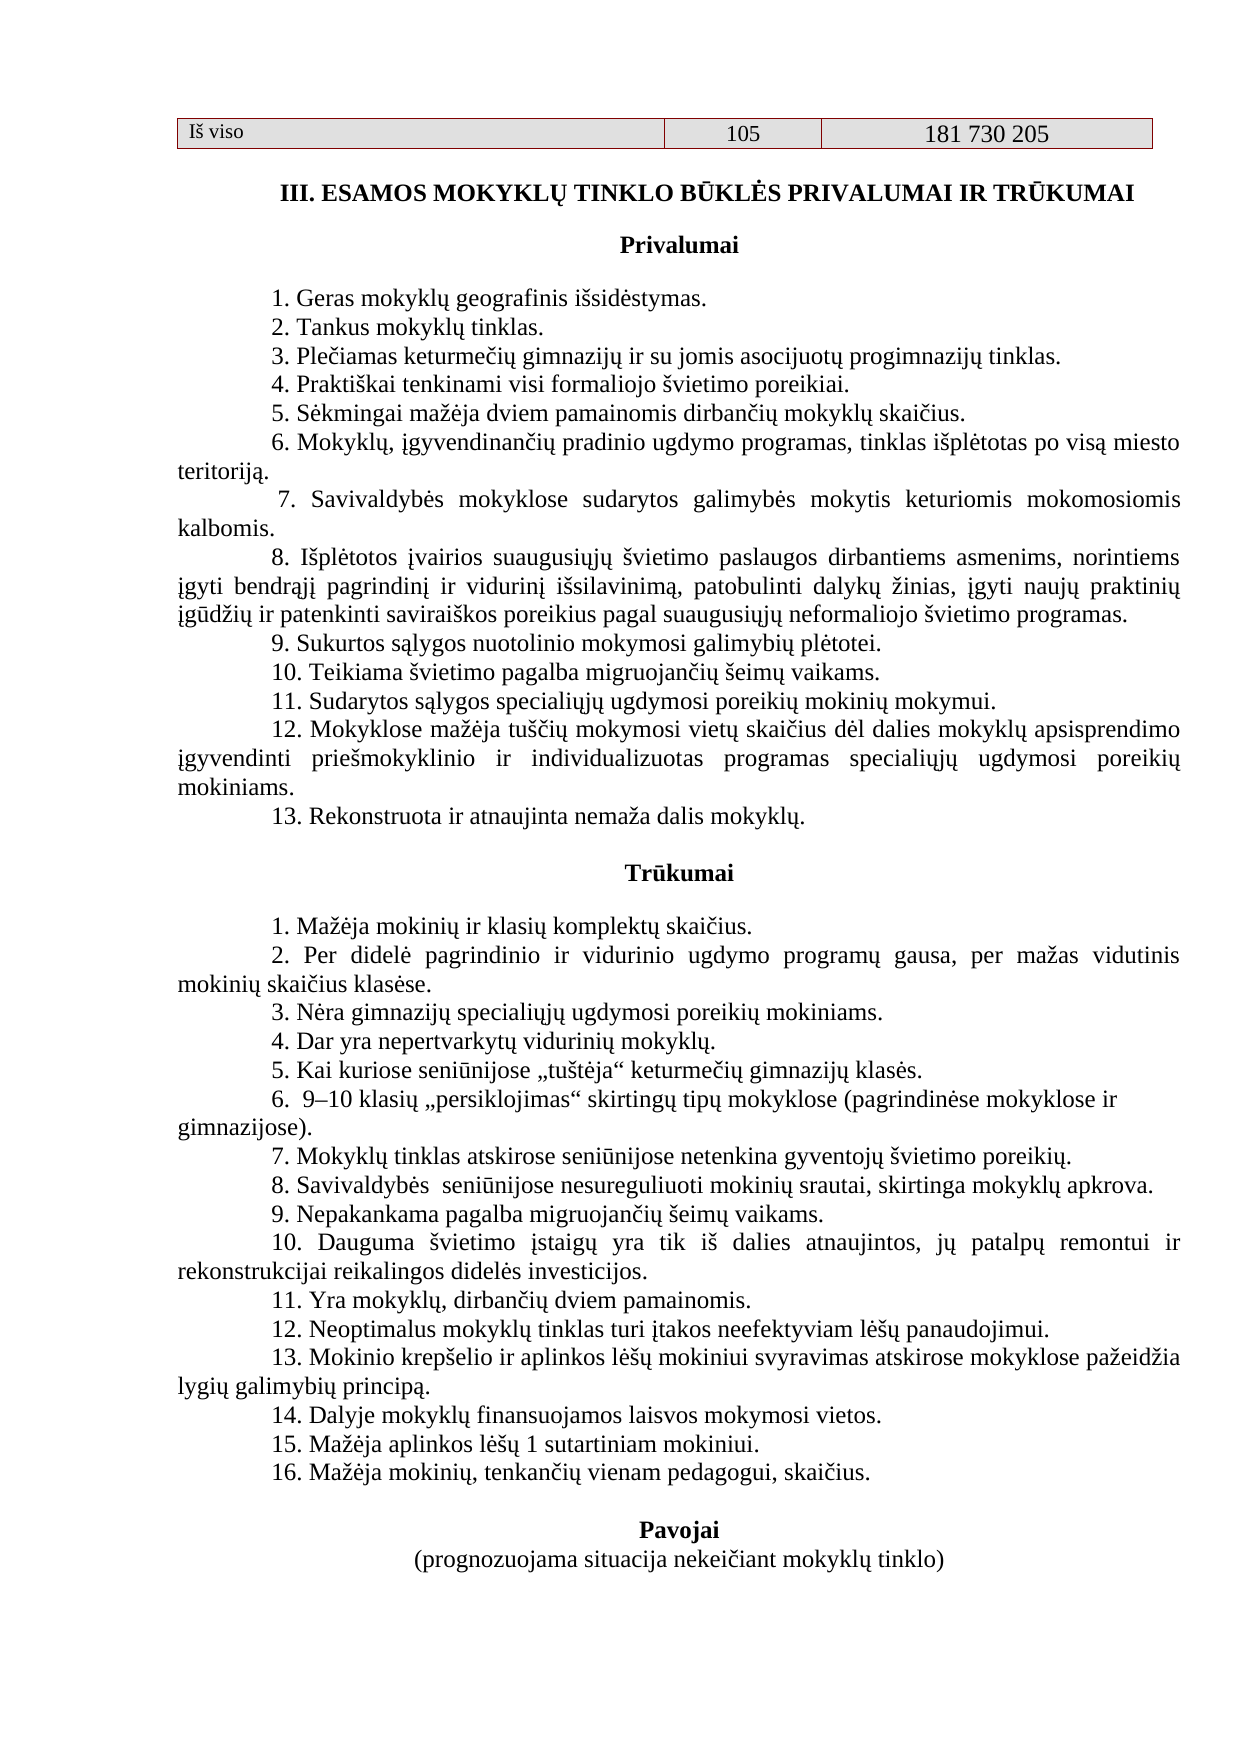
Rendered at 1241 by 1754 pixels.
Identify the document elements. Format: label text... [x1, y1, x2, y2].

text 4. Praktiškai tenkinami visi formaliojo švietimo poreikiai. [271, 369, 1181, 398]
text 14. Dalyje mokyklų finansuojamos laisvos mokymosi vietos. [271, 1400, 1181, 1429]
text 11. Yra mokyklų, dirbančių dviem pamainomis. [271, 1285, 1181, 1314]
text 12. Mokyklose mažėja tuščių mokymosi vietų skaičius dėl dalies mokyklų apsisprendimo įgyvendinti priešmokyklinio ir individualizuotas programas specialiųjų ugdymosi poreikių mokiniams. [177, 714, 1181, 801]
table_cell 105 [665, 119, 821, 148]
text 13. Mokinio krepšelio ir aplinkos lėšų mokiniui svyravimas atskirose mokyklose pažeidžia lygių galimybių principą. [177, 1342, 1181, 1400]
text 9. Sukurtos sąlygos nuotolinio mokymosi galimybių plėtotei. [271, 628, 1181, 657]
text 13. Rekonstruota ir atnaujinta nemaža dalis mokyklų. [177, 801, 1181, 829]
text 7. Mokyklų tinklas atskirose seniūnijose netenkina gyventojų švietimo poreikių. [177, 1141, 1181, 1170]
text 2. Tankus mokyklų tinklas. [271, 312, 1181, 341]
text 6. 9–10 klasių „persiklojimas“ skirtingų tipų mokyklose (pagrindinėse mokyklose ir gimnazijose). [177, 1084, 1181, 1141]
text 4. Dar yra nepertvarkytų vidurinių mokyklų. [177, 1026, 1181, 1055]
text 1. Geras mokyklų geografinis išsidėstymas. [271, 283, 1181, 312]
text Pavojai [177, 1515, 1181, 1544]
text 12. Neoptimalus mokyklų tinklas turi įtakos neefektyviam lėšų panaudojimui. [177, 1314, 1181, 1342]
text 1. Mažėja mokinių ir klasių komplektų skaičius. [177, 911, 1181, 940]
text 6. Mokyklų, įgyvendinančių pradinio ugdymo programas, tinklas išplėtotas po visą miesto teritoriją. [177, 427, 1181, 484]
text (prognozuojama situacija nekeičiant mokyklų tinklo) [177, 1544, 1181, 1572]
text Privalumai [177, 231, 1181, 259]
text 2. Per didelė pagrindinio ir vidurinio ugdymo programų gausa, per mažas vidutinis mokinių skaičius klasėse. [177, 940, 1181, 997]
text 10. Teikiama švietimo pagalba migruojančių šeimų vaikams. [271, 657, 1181, 686]
text 8. Išplėtotos įvairios suaugusiųjų švietimo paslaugos dirbantiems asmenims, norintiems įgyti bendrąjį pagrindinį ir vidurinį išsilavinimą, patobulinti dalykų žinias, įgyti naujų praktinių įgūdžių ir patenkinti saviraiškos poreikius pagal suaugusiųjų neformaliojo švietimo programas. [177, 542, 1181, 628]
text 16. Mažėja mokinių, tenkančių vienam pedagogui, skaičius. [177, 1457, 1181, 1486]
text 10. Dauguma švietimo įstaigų yra tik iš dalies atnaujintos, jų patalpų remontui ir rekonstrukcijai reikalingos didelės investicijos. [177, 1227, 1181, 1285]
text 15. Mažėja aplinkos lėšų 1 sutartiniam mokiniui. [177, 1429, 1181, 1457]
text Trūkumai [177, 858, 1181, 887]
text 11. Sudarytos sąlygos specialiųjų ugdymosi poreikių mokinių mokymui. [271, 686, 1181, 714]
text 5. Kai kuriose seniūnijose „tuštėja“ keturmečių gimnazijų klasės. [177, 1055, 1181, 1084]
text III. ESAMOS MOKYKLŲ TINKLO BŪKLĖS PRIVALUMAI IR TRŪKUMAI [177, 178, 1181, 206]
text 8. Savivaldybės seniūnijose nesureguliuoti mokinių srautai, skirtinga mokyklų apkrova. [177, 1170, 1181, 1199]
table_cell 181 730 205 [822, 119, 1152, 148]
text 5. Sėkmingai mažėja dviem pamainomis dirbančių mokyklų skaičius. [271, 398, 1181, 427]
table_cell Iš viso [178, 119, 664, 148]
text 3. Plečiamas keturmečių gimnazijų ir su jomis asocijuotų progimnazijų tinklas. [177, 341, 1181, 369]
text 3. Nėra gimnazijų specialiųjų ugdymosi poreikių mokiniams. [177, 997, 1181, 1026]
text 9. Nepakankama pagalba migruojančių šeimų vaikams. [271, 1199, 1181, 1227]
text 7. Savivaldybės mokyklose sudarytos galimybės mokytis keturiomis mokomosiomis kalbomis. [177, 484, 1181, 542]
